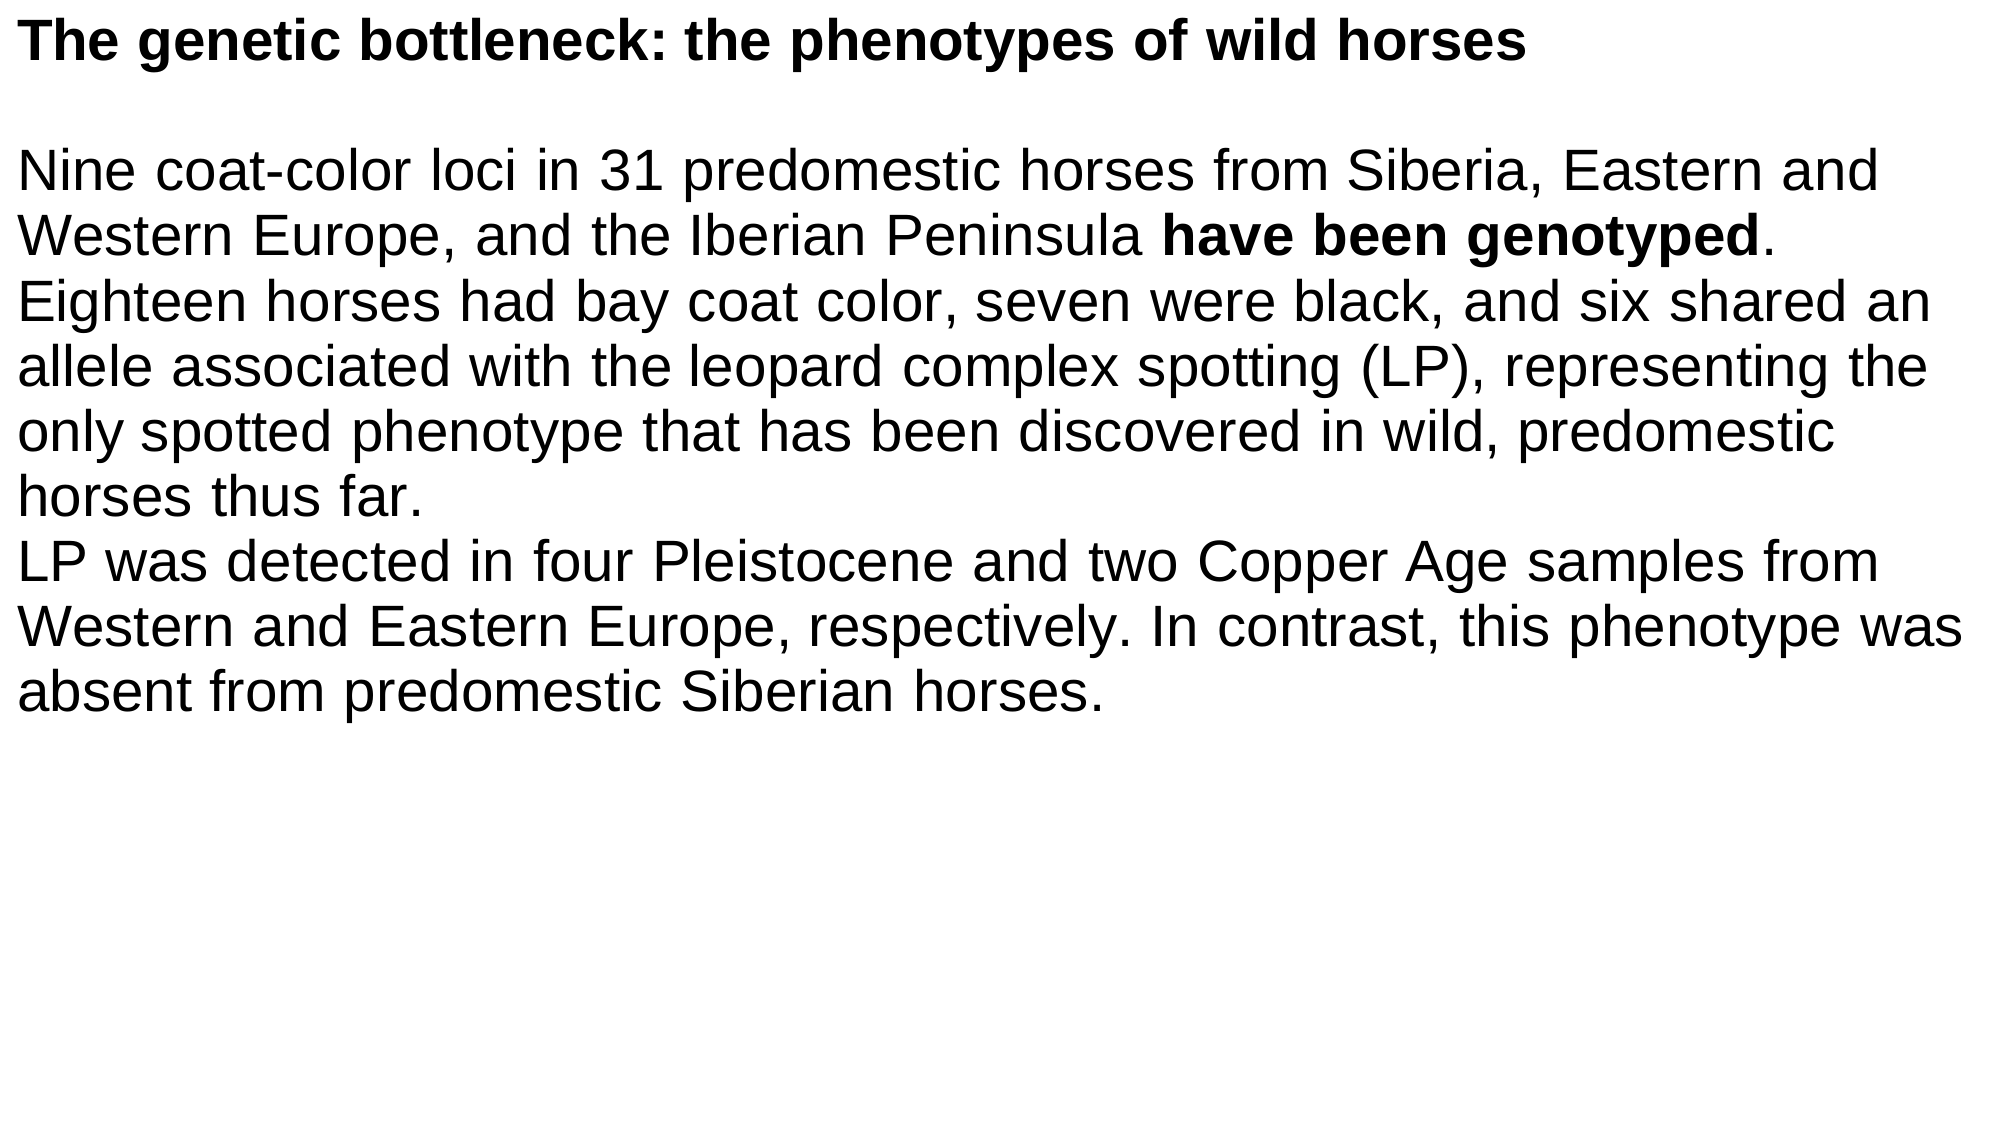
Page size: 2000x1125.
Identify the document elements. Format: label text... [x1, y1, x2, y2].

text_box The genetic bottleneck: the phenotypes of wild horses Nine coat-color loci in 31 predomestic horses from Siberia, Eastern and Western Europe, and the Iberian Peninsula have been genotyped. Eighteen horses had bay coat color, seven were black, and six shared an allele associated with the leopard complex spotting (LP), representing the only spotted phenotype that has been discovered in wild, predomestic horses thus far. LP was detected in four Pleistocene and two Copper Age samples from Western and Eastern Europe, respectively. In contrast, this phenotype was absent from predomestic Siberian horses. [0, 0, 2000, 732]
